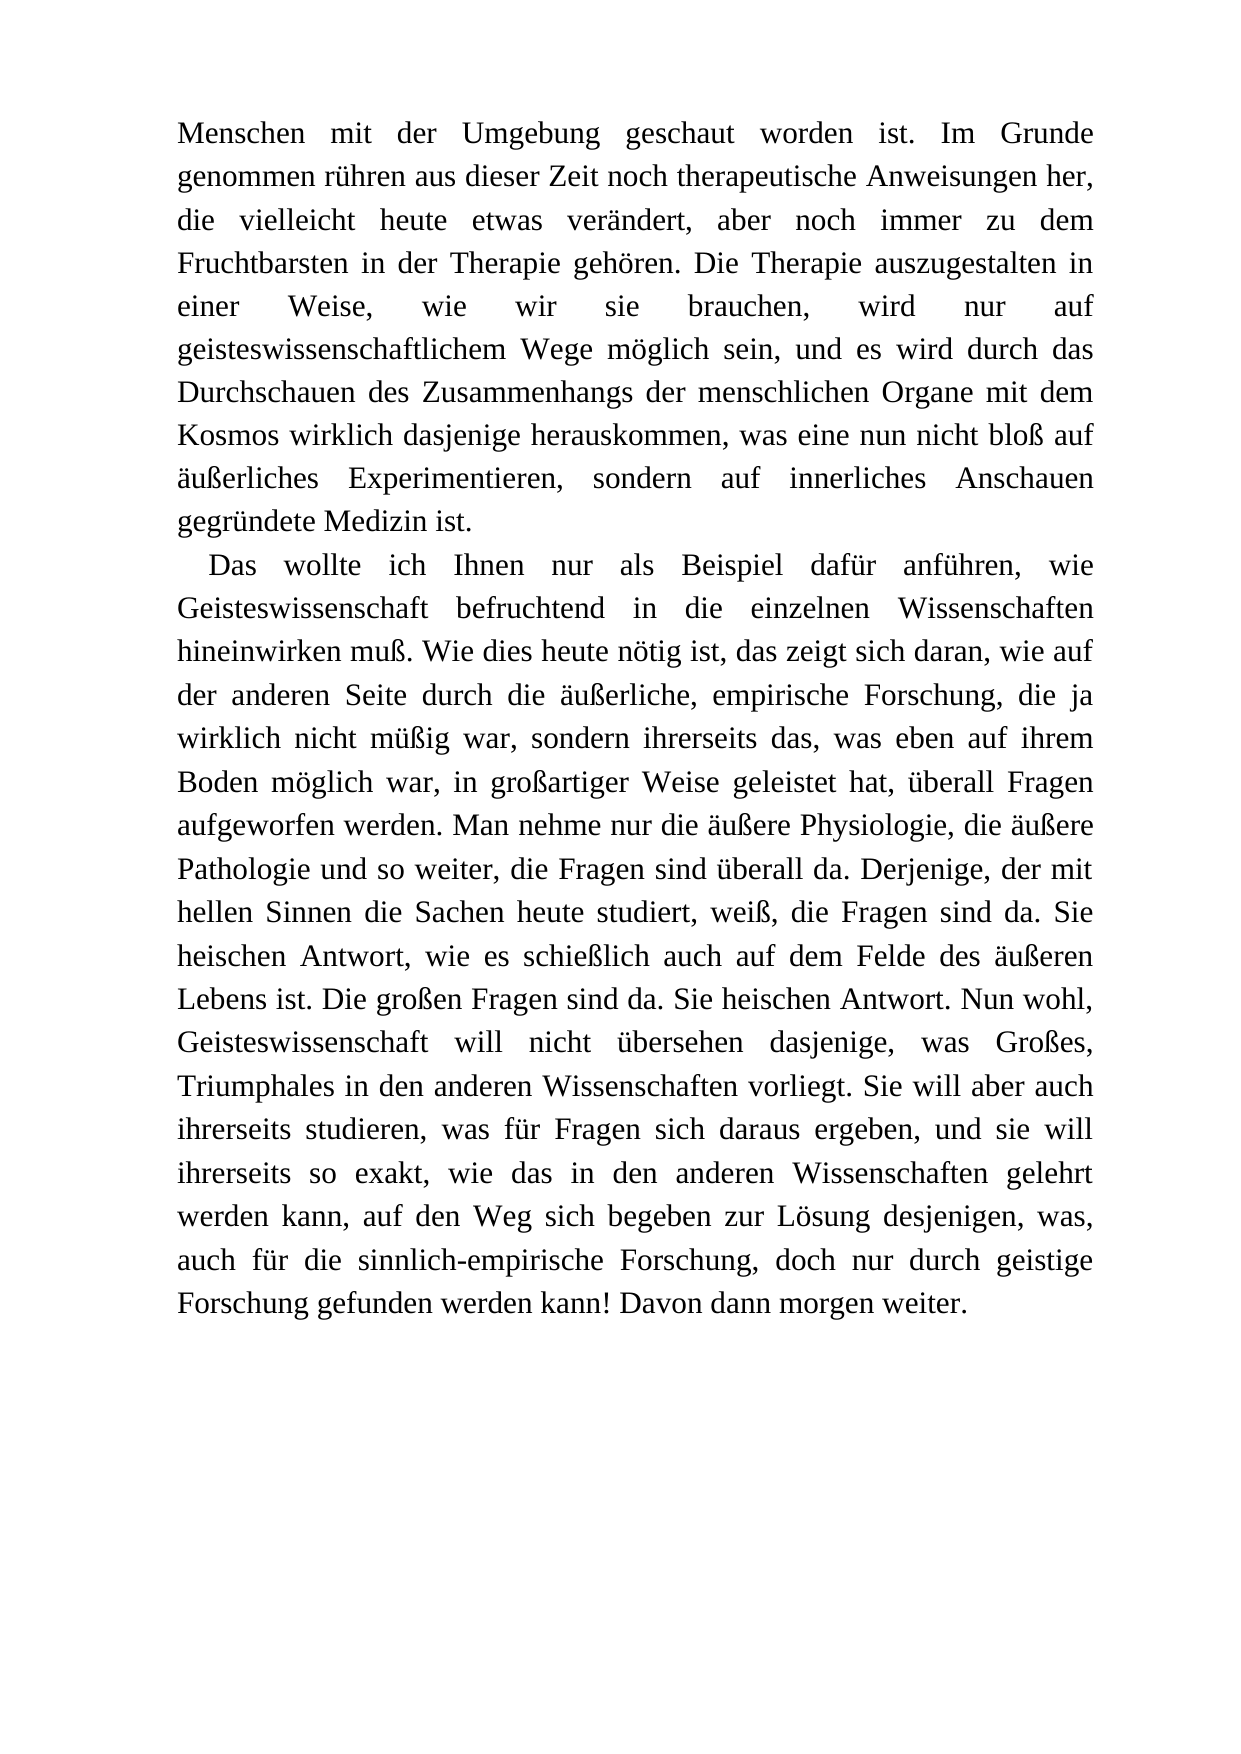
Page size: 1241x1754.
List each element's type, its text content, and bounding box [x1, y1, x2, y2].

text Menschen mit der Umgebung geschaut worden ist. Im Grunde genommen rühren aus dieser Zeit noch therapeutische Anweisungen her, die vielleicht heute etwas verändert, aber noch immer zu dem Fruchtbarsten in der Therapie gehören. Die Therapie auszugestalten in einer Weise, wie wir sie brauchen, wird nur auf geisteswissenschaftlichem Wege möglich sein, und es wird durch das Durchschauen des Zusammenhangs der menschlichen Organe mit dem Kosmos wirklich dasjenige herauskommen, was eine nun nicht bloß auf äußerliches Experimentieren, sondern auf innerliches Anschauen gegründete Medizin ist. [177, 114, 1094, 539]
text Das wollte ich Ihnen nur als Beispiel dafür anführen, wie Geisteswissenschaft befruchtend in die einzelnen Wissenschaften hineinwirken muß. Wie dies heute nötig ist, das zeigt sich daran, wie auf der anderen Seite durch die äußerliche, empirische Forschung, die ja wirklich nicht müßig war, sondern ihrerseits das, was eben auf ihrem Boden möglich war, in großartiger Weise geleistet hat, überall Fragen aufgeworfen werden. Man nehme nur die äußere Physiologie, die äußere Pathologie und so weiter, die Fragen sind überall da. Derjenige, der mit hellen Sinnen die Sachen heute studiert, weiß, die Fragen sind da. Sie heischen Antwort, wie es schießlich auch auf dem Felde des äußeren Lebens ist. Die großen Fragen sind da. Sie heischen Antwort. Nun wohl, Geisteswissenschaft will nicht übersehen dasjenige, was Großes, Triumphales in den anderen Wissenschaften vorliegt. Sie will aber auch ihrerseits studieren, was für Fragen sich daraus ergeben, und sie will ihrerseits so exakt, wie das in den anderen Wissenschaften gelehrt werden kann, auf den Weg sich begeben zur Lösung desjenigen, was, auch für die sinnlich-empirische Forschung, doch nur durch geistige Forschung gefunden werden kann! Davon dann morgen weiter. [177, 546, 1094, 1320]
